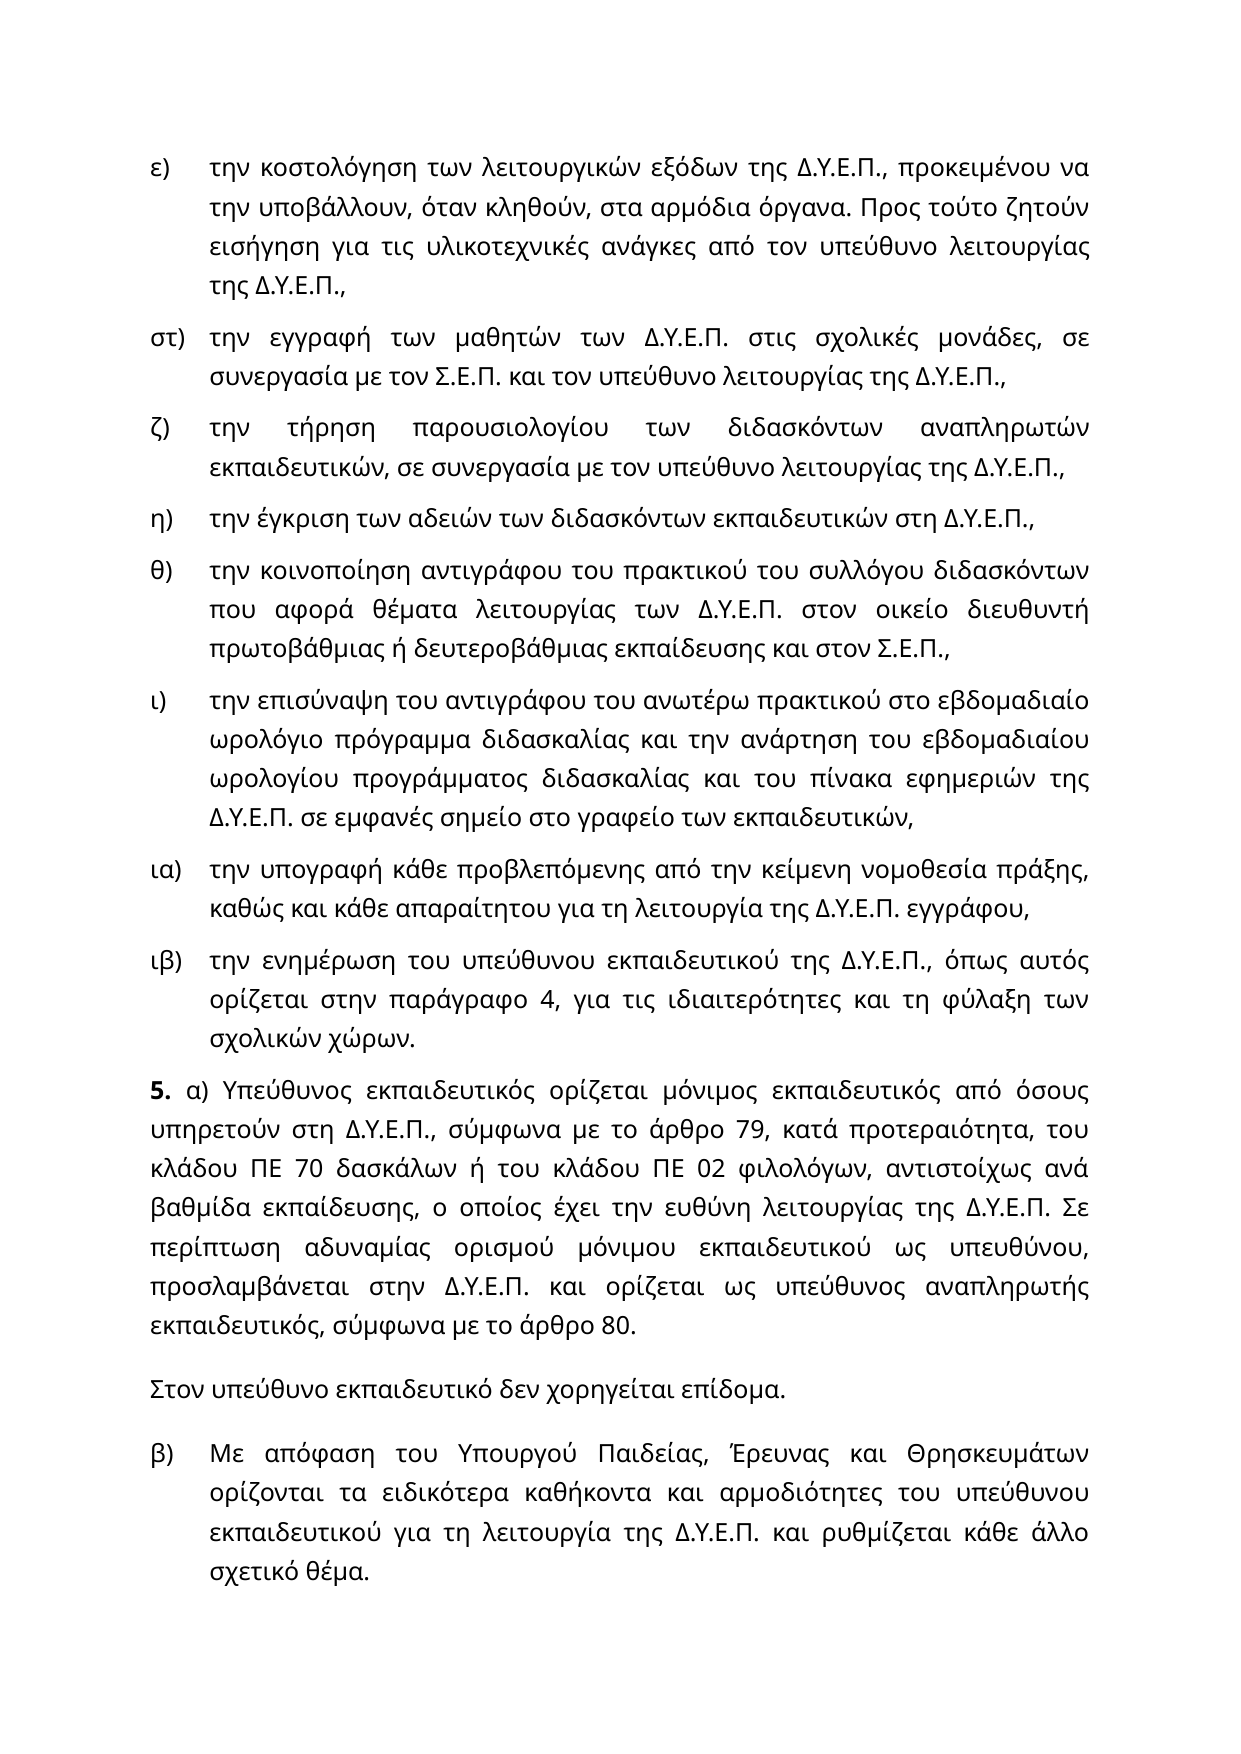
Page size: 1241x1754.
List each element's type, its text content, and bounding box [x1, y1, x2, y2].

list ι) την επισύναψη του αντιγράφου του ανωτέρω πρακτικού στο εβδομαδιαίο ωρολόγιο πρόγραμμα διδασκαλίας και την ανάρτηση του εβδομαδιαίου ωρολογίου προγράμματος διδασκαλίας και του πίνακα εφημεριών της Δ.Υ.Ε.Π. σε εμφανές σημείο στο γραφείο των εκπαιδευτικών, [150, 682, 1090, 834]
text 5. α) Υπεύθυνος εκπαιδευτικός ορίζεται μόνιμος εκπαιδευτικός από όσους υπηρετούν στη Δ.Υ.Ε.Π., σύμφωνα με το άρθρο 79, κατά προτεραιότητα, του κλάδου ΠΕ 70 δασκάλων ή του κλάδου ΠΕ 02 φιλολόγων, αντιστοίχως ανά βαθμίδα εκπαίδευσης, ο οποίος έχει την ευθύνη λειτουργίας της Δ.Υ.Ε.Π. Σε περίπτωση αδυναμίας ορισμού μόνιμου εκπαιδευτικού ως υπευθύνου, προσλαμβάνεται στην Δ.Υ.Ε.Π. και ορίζεται ως υπεύθυνος αναπληρωτής εκπαιδευτικός, σύμφωνα με το άρθρο 80. [150, 1072, 1090, 1342]
list β) Με απόφαση του Υπουργού Παιδείας, Έρευνας και Θρησκευμάτων ορίζονται τα ειδικότερα καθήκοντα και αρμοδιότητες του υπεύθυνου εκπαιδευτικού για τη λειτουργία της Δ.Υ.Ε.Π. και ρυθμίζεται κάθε άλλο σχετικό θέμα. [150, 1436, 1090, 1587]
list η) την έγκριση των αδειών των διδασκόντων εκπαιδευτικών στη Δ.Υ.Ε.Π., [150, 501, 1090, 535]
text Στον υπεύθυνο εκπαιδευτικό δεν χορηγείται επίδομα. [150, 1372, 1090, 1406]
list ε) την κοστολόγηση των λειτουργικών εξόδων της Δ.Υ.Ε.Π., προκειμένου να την υποβάλλουν, όταν κληθούν, στα αρμόδια όργανα. Προς τούτο ζητούν εισήγηση για τις υλικοτεχνικές ανάγκες από τον υπεύθυνο λειτουργίας της Δ.Υ.Ε.Π., [150, 150, 1090, 302]
list θ) την κοινοποίηση αντιγράφου του πρακτικού του συλλόγου διδασκόντων που αφορά θέματα λειτουργίας των Δ.Υ.Ε.Π. στον οικείο διευθυντή πρωτοβάθμιας ή δευτεροβάθμιας εκπαίδευσης και στον Σ.Ε.Π., [150, 552, 1090, 665]
list ιβ) την ενημέρωση του υπεύθυνου εκπαιδευτικού της Δ.Υ.Ε.Π., όπως αυτός ορίζεται στην παράγραφο 4, για τις ιδιαιτερότητες και τη φύλαξη των σχολικών χώρων. [150, 942, 1090, 1055]
list ζ) την τήρηση παρουσιολογίου των διδασκόντων αναπληρωτών εκπαιδευτικών, σε συνεργασία με τον υπεύθυνο λειτουργίας της Δ.Υ.Ε.Π., [150, 410, 1090, 483]
list στ) την εγγραφή των μαθητών των Δ.Υ.Ε.Π. στις σχολικές μονάδες, σε συνεργασία με τον Σ.Ε.Π. και τον υπεύθυνο λειτουργίας της Δ.Υ.Ε.Π., [150, 319, 1090, 392]
list ια) την υπογραφή κάθε προβλεπόμενης από την κείμενη νομοθεσία πράξης, καθώς και κάθε απαραίτητου για τη λειτουργία της Δ.Υ.Ε.Π. εγγράφου, [150, 852, 1090, 925]
